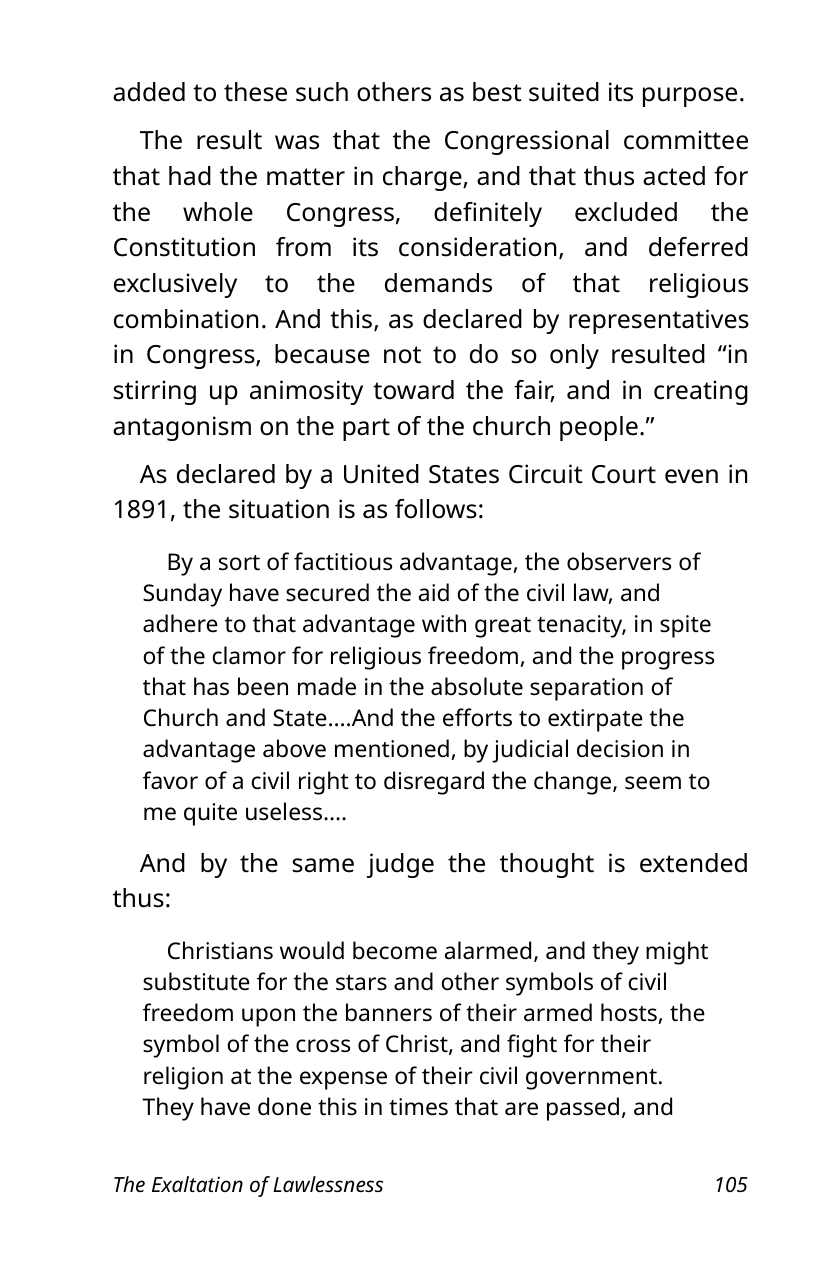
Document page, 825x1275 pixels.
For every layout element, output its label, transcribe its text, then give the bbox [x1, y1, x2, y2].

text By a sort of factitious advantage, the observers of Sunday have secured the aid of the civil law, and adhere to that advantage with great tenacity, in spite of the clamor for religious freedom, and the progress that has been made in the absolute separation of Church and State….And the efforts to extirpate the advantage above mentioned, by judicial decision in favor of a civil right to disregard the change, seem to me quite useless…. [142, 546, 720, 827]
text As declared by a United States Circuit Court even in 1891, the situation is as follows: [112, 456, 750, 526]
text And by the same judge the thought is extended thus: [112, 845, 750, 915]
text The result was that the Congressional committee that had the matter in charge, and that thus acted for the whole Congress, definitely excluded the Constitution from its consideration, and deferred exclusively to the demands of that religious combination. And this, as declared by representatives in Congress, because not to do so only resulted “in stirring up animosity toward the fair, and in creating antagonism on the part of the church people.” [112, 123, 750, 443]
text Christians would become alarmed, and they might substitute for the stars and other symbols of civil freedom upon the banners of their armed hosts, the symbol of the cross of Christ, and fight for their religion at the expense of their civil government. They have done this in times that are passed, and [142, 935, 720, 1122]
text added to these such others as best suited its purpose. [112, 75, 750, 109]
